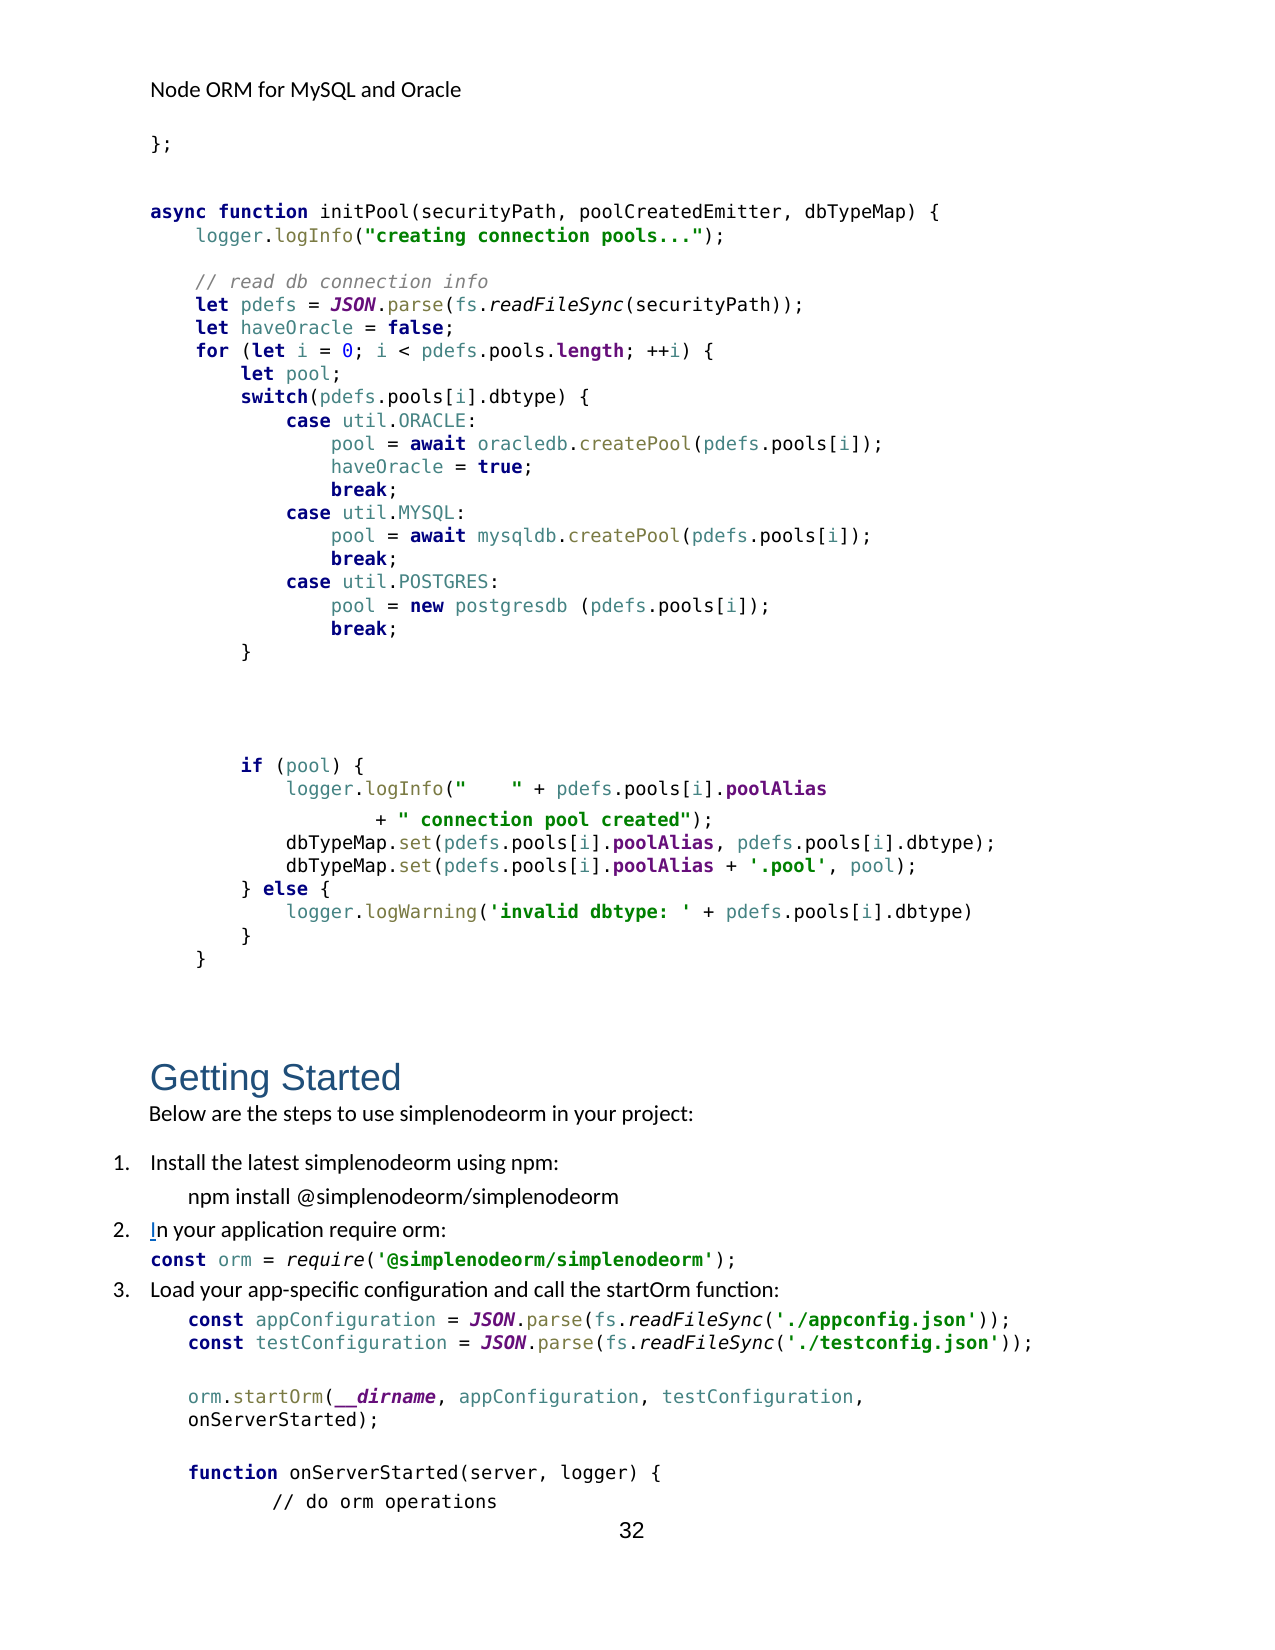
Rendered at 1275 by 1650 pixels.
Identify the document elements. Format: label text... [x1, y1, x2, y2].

subtitle Getting Started [149, 1055, 1143, 1098]
text + " connection pool created"); dbTypeMap.set(pdefs.pools[i].poolAlias, pdefs.pools[i].dbtype); dbTypeMap.set(pdefs.pools[i].poolAlias + '.pool', pool); } else { logger.logWarning('invalid dbtype: ' + pdefs.pools[i].dbtype) } } [150, 809, 1143, 993]
text Below are the steps to use simplenodeorm in your project: [148, 1099, 1132, 1127]
list const orm = require('@simplenodeorm/simplenodeorm'); [113, 1249, 1132, 1271]
list In your application require orm: [113, 1215, 1132, 1243]
text npm install @simplenodeorm/simplenodeorm [188, 1182, 1132, 1210]
list Install the latest simplenodeorm using npm: [113, 1148, 1132, 1176]
text }; async function initPool(securityPath, poolCreatedEmitter, dbTypeMap) { logger.logInfo("creating connection pools..."); // read db connection info let pdefs = JSON.parse(fs.readFileSync(securityPath)); let haveOracle = false; for (let i = 0; i < pdefs.pools.length; ++i) { let pool; switch(pdefs.pools[i].dbtype) { case util.ORACLE: pool = await oracledb.createPool(pdefs.pools[i]); haveOracle = true; break; case util.MYSQL: pool = await mysqldb.createPool(pdefs.pools[i]); break; case util.POSTGRES: pool = new postgresdb (pdefs.pools[i]); break; } if (pool) { logger.logInfo(" " + pdefs.pools[i].poolAlias [150, 133, 1143, 800]
list Load your app-specific configuration and call the startOrm function: [113, 1276, 1132, 1304]
text const appConfiguration = JSON.parse(fs.readFileSync('./appconfig.json')); const testConfiguration = JSON.parse(fs.readFileSync('./testconfig.json')); orm.startOrm(__dirname, appConfiguration, testConfiguration, onServerStarted); function onServerStarted(server, logger) { // do orm operations [188, 1309, 1132, 1514]
